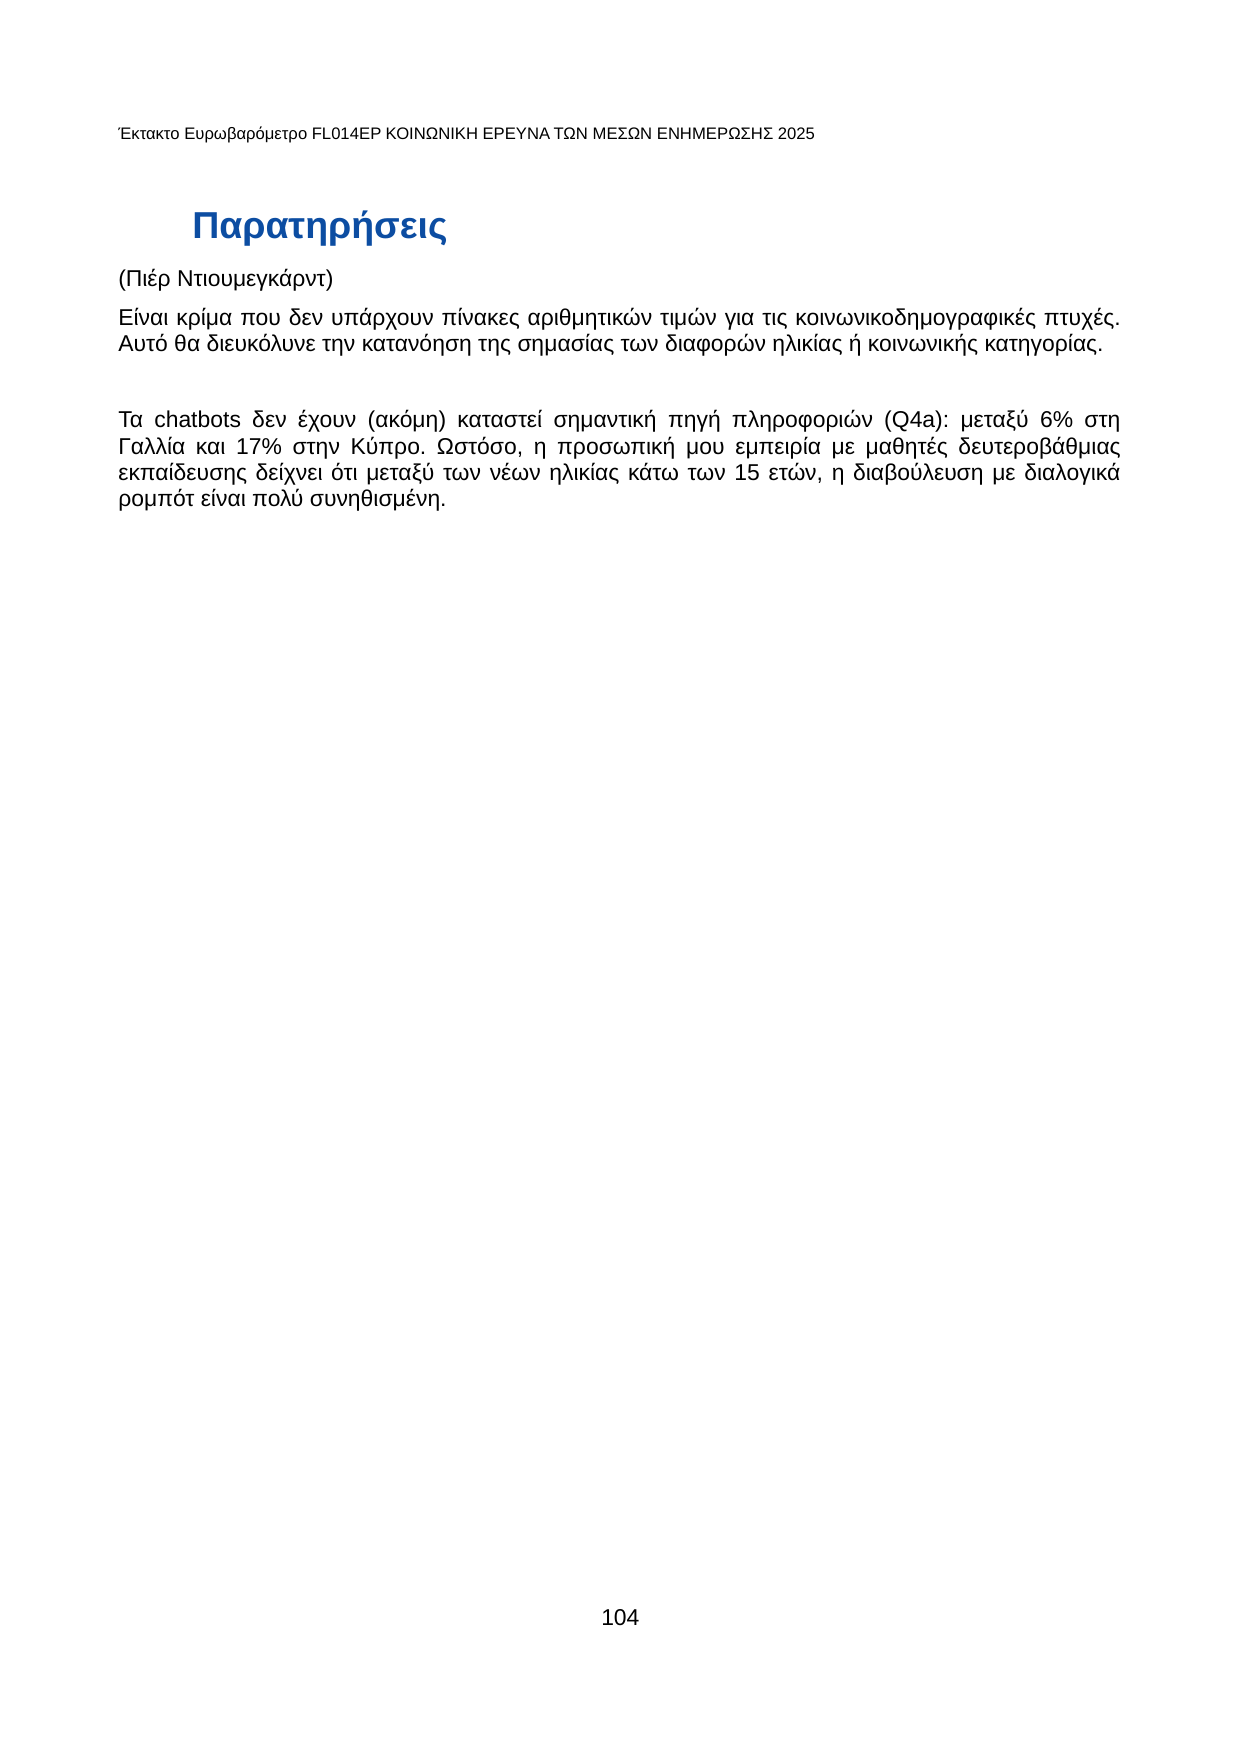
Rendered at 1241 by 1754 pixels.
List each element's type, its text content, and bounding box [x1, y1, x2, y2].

subtitle Παρατηρήσεις [118, 204, 1122, 247]
text Είναι κρίμα που δεν υπάρχουν πίνακες αριθμητικών τιμών για τις κοινωνικοδημογραφικές πτυχές. Αυτό θα διευκόλυνε την κατανόηση της σημασίας των διαφορών ηλικίας ή κοινωνικής κατηγορίας. [118, 303, 1122, 356]
text (Πιέρ Ντιουμεγκάρντ) [118, 265, 1122, 292]
text Τα chatbots δεν έχουν (ακόμη) καταστεί σημαντική πηγή πληροφοριών (Q4a): μεταξύ 6% στη Γαλλία και 17% στην Κύπρο. Ωστόσο, η προσωπική μου εμπειρία με μαθητές δευτεροβάθμιας εκπαίδευσης δείχνει ότι μεταξύ των νέων ηλικίας κάτω των 15 ετών, η διαβούλευση με διαλογικά ρομπότ είναι πολύ συνηθισμένη. [118, 406, 1122, 512]
